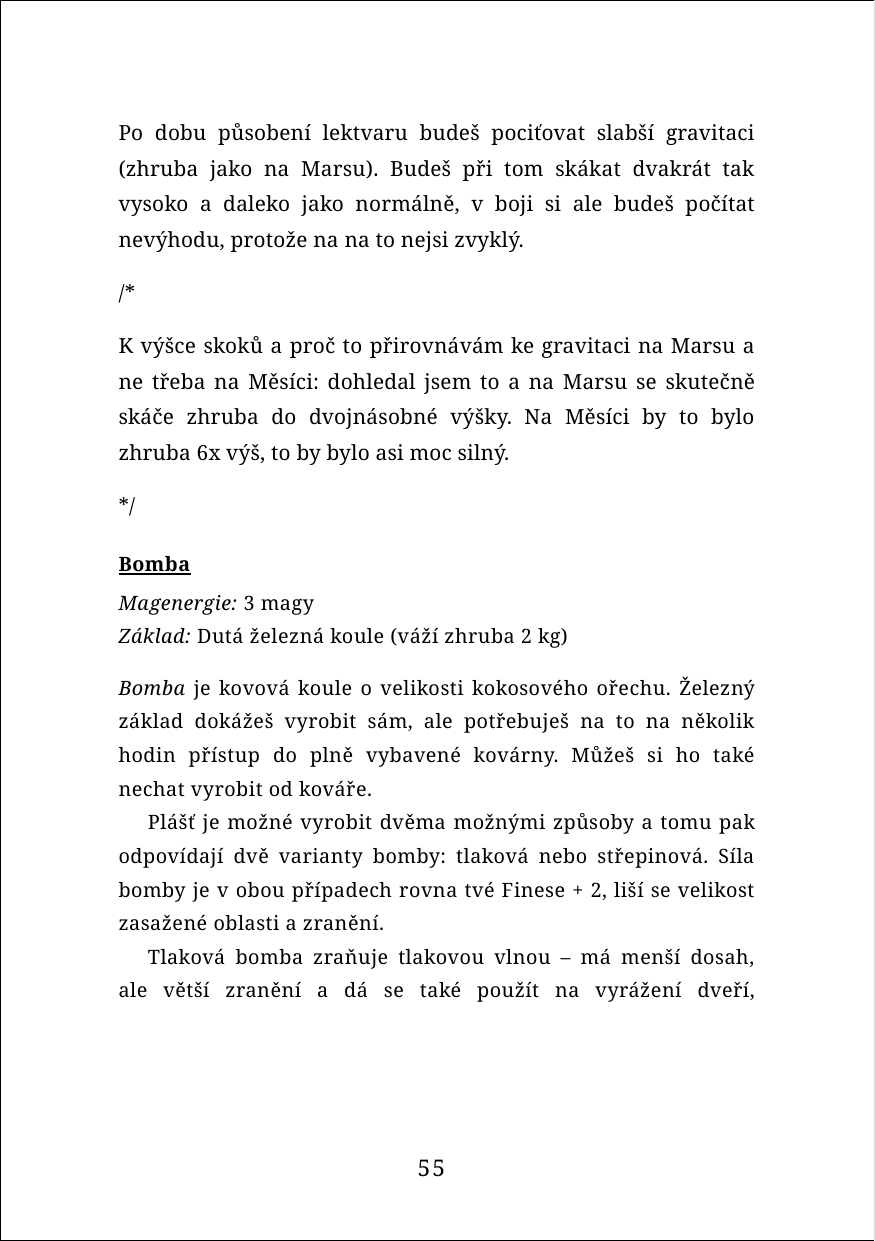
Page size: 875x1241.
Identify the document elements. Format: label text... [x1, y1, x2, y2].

subtitle Bomba [118, 550, 756, 577]
text /* [118, 278, 756, 306]
text Po dobu působení lektvaru budeš pociťovat slabší gravitaci (zhruba jako na Marsu). Budeš při tom skákat dvakrát tak vysoko a daleko jako normálně, v boji si ale budeš počítat nevýhodu, protože na na to nejsi zvyklý. [118, 118, 756, 253]
text Bomba je kovová koule o velikosti kokosového ořechu. Železný základ dokážeš vyrobit sám, ale potřebuješ na to na několik hodin přístup do plně vybavené kovárny. Můžeš si ho také nechat vyrobit od kováře. Plášť je možné vyrobit dvěma možnými způsoby a tomu pak odpovídají dvě varianty bomby: tlaková nebo střepinová. Síla bomby je v obou případech rovna tvé Finese + 2, liší se velikost zasažené oblasti a zranění. Tlaková bomba zraňuje tlakovou vlnou – má menší dosah, ale větší zranění a dá se také použít na vyrážení dveří, [118, 674, 756, 1004]
text Magenergie: 3 magy Základ: Dutá železná koule (váží zhruba 2 kg) [118, 589, 756, 649]
text */ [118, 491, 756, 519]
text K výšce skoků a proč to přirovnávám ke gravitaci na Marsu a ne třeba na Měsíci: dohledal jsem to a na Marsu se skutečně skáče zhruba do dvojnásobné výšky. Na Měsíci by to bylo zhruba 6x výš, to by bylo asi moc silný. [118, 331, 756, 466]
